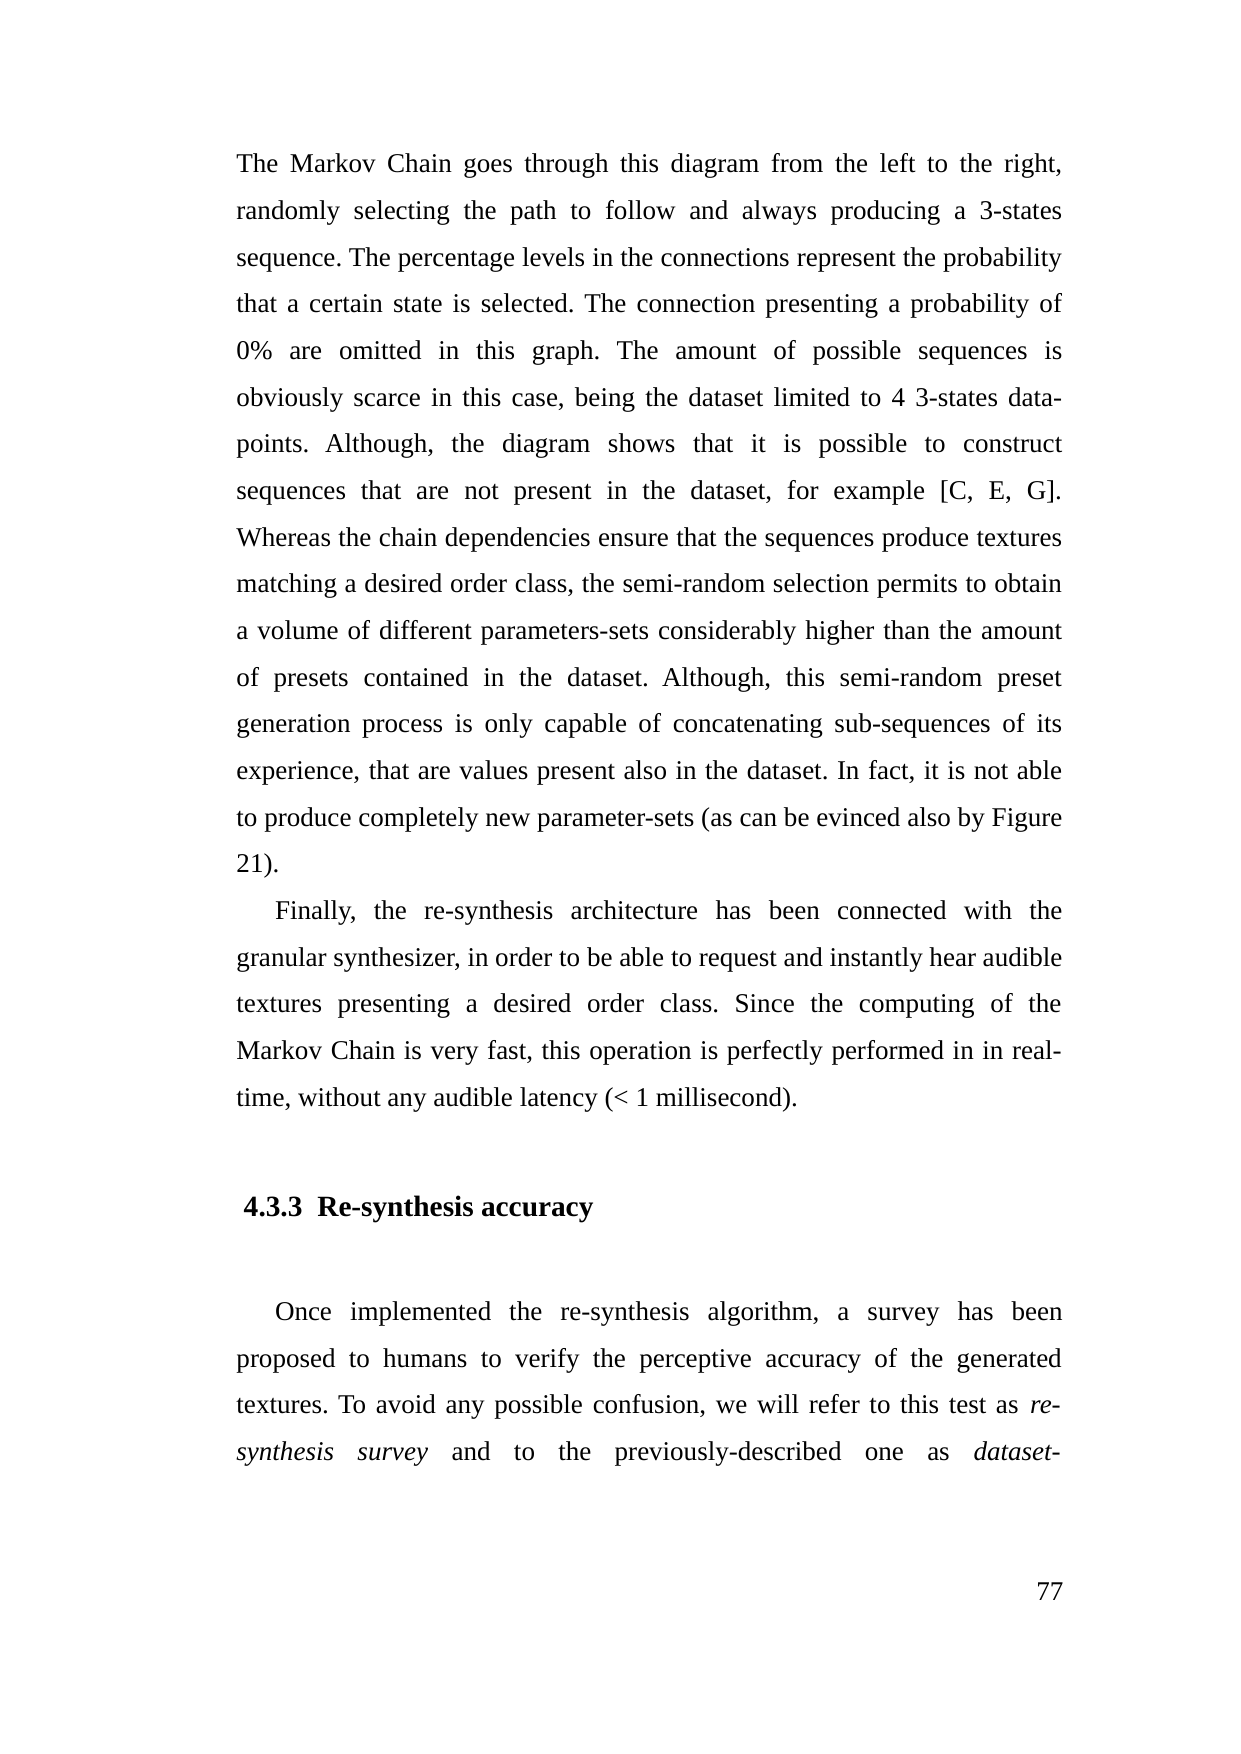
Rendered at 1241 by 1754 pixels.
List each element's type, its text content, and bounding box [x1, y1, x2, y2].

text Once implemented the re-synthesis algorithm, a survey has been proposed to humans to verify the perceptive accuracy of the generated textures. To avoid any possible confusion, we will refer to this test as re-synthesis survey and to the previously-described one as dataset- [236, 1295, 1063, 1466]
text The Markov Chain goes through this diagram from the left to the right, randomly selecting the path to follow and always producing a 3-states sequence. The percentage levels in the connections represent the probability that a certain state is selected. The connection presenting a probability of 0% are omitted in this graph. The amount of possible sequences is obviously scarce in this case, being the dataset limited to 4 3-states data-points. Although, the diagram shows that it is possible to construct sequences that are not present in the dataset, for example [C, E, G]. Whereas the chain dependencies ensure that the sequences produce textures matching a desired order class, the semi-random selection permits to obtain a volume of different parameters-sets considerably higher than the amount of presets contained in the dataset. Although, this semi-random preset generation process is only capable of concatenating sub-sequences of its experience, that are values present also in the dataset. In fact, it is not able to produce completely new parameter-sets (as can be evinced also by Figure 21). [236, 148, 1063, 879]
subtitle Re-synthesis accuracy [236, 1189, 1063, 1223]
text Finally, the re-synthesis architecture has been connected with the granular synthesizer, in order to be able to request and instantly hear audible textures presenting a desired order class. Since the computing of the Markov Chain is very fast, this operation is perfectly performed in in real-time, without any audible latency (< 1 millisecond). [236, 894, 1063, 1112]
